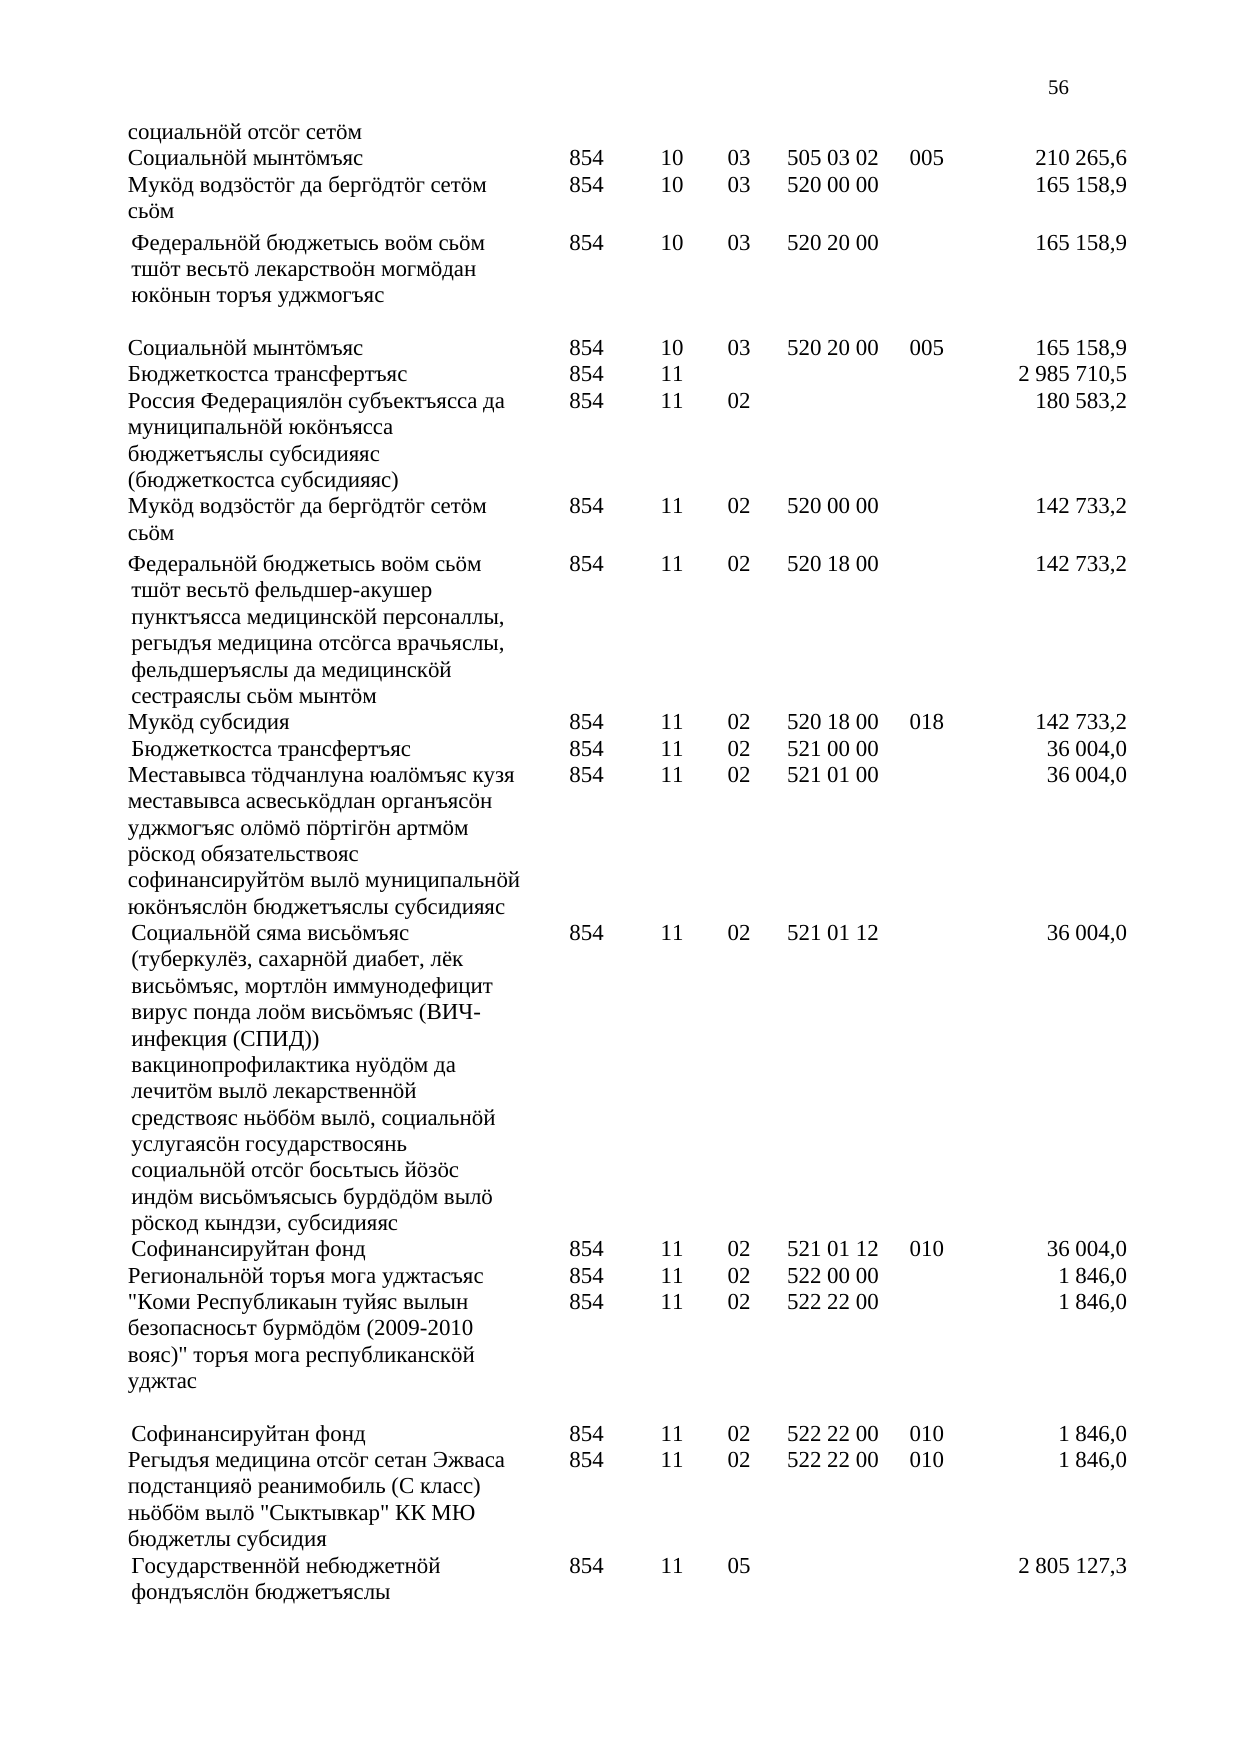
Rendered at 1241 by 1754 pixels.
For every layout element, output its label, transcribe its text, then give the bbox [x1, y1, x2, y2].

table_cell 02 [701, 708, 776, 735]
table_cell 1 846,0 [964, 1288, 1133, 1420]
table_cell 1 846,0 [964, 1420, 1133, 1446]
table_cell 520 20 00 [776, 229, 889, 334]
table_cell 02 [701, 1446, 776, 1552]
table_cell [1133, 1235, 1170, 1262]
table_cell [889, 761, 964, 919]
table_cell 520 18 00 [776, 550, 889, 708]
table_cell 005 [889, 145, 964, 171]
table_cell 02 [701, 1288, 776, 1420]
table_cell 11 [643, 1552, 701, 1604]
table_cell Меставывса тöдчанлуна юалöмъяс кузя меставывса асвеськöдлан органъясöн уджмогъяс олöмö пöртігöн артмöм рöскод обязательствояс софинансируйтöм вылö муниципальнöй юкöнъяслöн бюджетъяслы субсидияяс [122, 761, 530, 919]
table_cell 02 [701, 735, 776, 761]
table_cell [889, 1288, 964, 1420]
table_cell 02 [701, 1262, 776, 1288]
table_cell 10 [643, 145, 701, 171]
table_cell 854 [530, 171, 643, 229]
table_cell 2 985 710,5 [964, 361, 1133, 387]
table_cell 10 [643, 229, 701, 334]
table_cell 854 [530, 1420, 643, 1446]
table_cell [1133, 919, 1170, 1235]
table_cell [1133, 229, 1170, 334]
table_cell [1133, 1446, 1170, 1552]
table_cell 165 158,9 [964, 171, 1133, 229]
table_cell 02 [701, 1420, 776, 1446]
table_cell Федеральнöй бюджетысь воöм сьöм тшöт весьтö лекарствоöн могмöдан юкöнын торъя уджмогъяс [122, 229, 530, 334]
table_cell [1133, 118, 1170, 144]
table_cell 11 [643, 387, 701, 492]
table_cell 36 004,0 [964, 1235, 1133, 1262]
table_cell 854 [530, 761, 643, 919]
table_cell 11 [643, 1235, 701, 1262]
table_cell 522 22 00 [776, 1420, 889, 1446]
table_cell Федеральнöй бюджетысь воöм сьöм тшöт весьтö фельдшер-акушер пунктъясса медицинскöй персоналлы, регыдъя медицина отсöгса врачьяслы, фельдшеръяслы да медицинскöй сестраяслы сьöм мынтöм [122, 550, 530, 708]
table_cell Бюджеткостса трансфертъяс [122, 361, 530, 387]
table_cell [889, 1552, 964, 1604]
table_cell Софинансируйтан фонд [122, 1235, 530, 1262]
table_cell [1133, 550, 1170, 708]
table_cell [701, 118, 776, 144]
table_cell 03 [701, 145, 776, 171]
table_cell [964, 118, 1133, 144]
table_cell 520 00 00 [776, 492, 889, 550]
table_cell 02 [701, 919, 776, 1235]
table_cell [1133, 761, 1170, 919]
table_cell 11 [643, 361, 701, 387]
table_cell 10 [643, 171, 701, 229]
table_cell 010 [889, 1420, 964, 1446]
table_cell 520 20 00 [776, 334, 889, 361]
table_cell Мукöд водзöстöг да бергöдтöг сетöм сьöм [122, 171, 530, 229]
table_cell [701, 361, 776, 387]
table_cell 854 [530, 1262, 643, 1288]
table_cell 02 [701, 492, 776, 550]
table_cell 180 583,2 [964, 387, 1133, 492]
table_cell 854 [530, 334, 643, 361]
table_cell 1 846,0 [964, 1262, 1133, 1288]
table_cell 854 [530, 708, 643, 735]
table_cell [1133, 1420, 1170, 1446]
table_cell 11 [643, 550, 701, 708]
table_cell 02 [701, 387, 776, 492]
table_cell 520 00 00 [776, 171, 889, 229]
table_cell 142 733,2 [964, 550, 1133, 708]
table_cell 02 [701, 1235, 776, 1262]
table_cell 522 00 00 [776, 1262, 889, 1288]
table_cell Социальнöй мынтöмъяс [122, 145, 530, 171]
table_cell Бюджеткостса трансфертъяс [122, 735, 530, 761]
table_cell Мукöд водзöстöг да бергöдтöг сетöм сьöм [122, 492, 530, 550]
table_cell [889, 229, 964, 334]
table_cell [530, 118, 643, 144]
table_cell 11 [643, 708, 701, 735]
table_cell 36 004,0 [964, 919, 1133, 1235]
table_cell 11 [643, 735, 701, 761]
table_cell 36 004,0 [964, 761, 1133, 919]
table_cell 854 [530, 387, 643, 492]
table_cell [889, 735, 964, 761]
table_cell Региональнöй торъя мога уджтасъяс [122, 1262, 530, 1288]
table_cell Софинансируйтан фонд [122, 1420, 530, 1446]
table_cell 03 [701, 334, 776, 361]
table_cell 521 01 12 [776, 919, 889, 1235]
table_cell 142 733,2 [964, 708, 1133, 735]
table_cell [1133, 171, 1170, 229]
table_cell [776, 387, 889, 492]
table_cell 521 01 00 [776, 761, 889, 919]
table_cell Мукöд субсидия [122, 708, 530, 735]
table_cell [1133, 708, 1170, 735]
table_cell 11 [643, 1262, 701, 1288]
table_cell 854 [530, 735, 643, 761]
table_cell [889, 361, 964, 387]
table_cell Россия Федерациялöн субъектъясса да муниципальнöй юкöнъясса бюджетъяслы субсидияяс (бюджеткостса субсидияяс) [122, 387, 530, 492]
table_cell 11 [643, 1288, 701, 1420]
table_cell [889, 118, 964, 144]
table_cell 521 00 00 [776, 735, 889, 761]
table_cell Государственнöй небюджетнöй фондъяслöн бюджетъяслы [122, 1552, 530, 1604]
table_cell 11 [643, 761, 701, 919]
table_cell [1133, 1288, 1170, 1420]
table_cell [776, 118, 889, 144]
table_cell 854 [530, 919, 643, 1235]
table_cell 2 805 127,3 [964, 1552, 1133, 1604]
table_cell 03 [701, 171, 776, 229]
table_cell [1133, 334, 1170, 361]
table_cell 210 265,6 [964, 145, 1133, 171]
table_cell 520 18 00 [776, 708, 889, 735]
table_cell [1133, 1552, 1170, 1604]
table_cell Социальнöй сяма висьöмъяс (туберкулёз, сахарнöй диабет, лёк висьöмъяс, мортлöн иммунодефицит вирус понда лоöм висьöмъяс (ВИЧ-инфекция (СПИД)) вакцинопрофилактика нуöдöм да лечитöм вылö лекарственнöй средствояс ньöбöм вылö, социальнöй услугаясöн государствосянь социальнöй отсöг босьтысь йöзöс индöм висьöмъясысь бурдöдöм вылö рöскод кындзи, субсидияяс [122, 919, 530, 1235]
table_cell социальнöй отсöг сетöм [122, 118, 530, 144]
table_cell "Коми Республикаын туйяс вылын безопасносьт бурмöдöм (2009-2010 вояс)" торъя мога республиканскöй уджтас [122, 1288, 530, 1420]
table_cell 521 01 12 [776, 1235, 889, 1262]
table_cell 854 [530, 361, 643, 387]
table_cell 1 846,0 [964, 1446, 1133, 1552]
table_cell Регыдъя медицина отсöг сетан Эжваса подстанцияö реанимобиль (С класс) ньöбöм вылö "Сыктывкар" КК МЮ бюджетлы субсидия [122, 1446, 530, 1552]
table_cell [889, 387, 964, 492]
table_cell 854 [530, 229, 643, 334]
table_cell Социальнöй мынтöмъяс [122, 334, 530, 361]
table_cell 165 158,9 [964, 334, 1133, 361]
table_cell [1133, 1262, 1170, 1288]
table_cell 11 [643, 919, 701, 1235]
table_cell [1133, 387, 1170, 492]
table_cell 505 03 02 [776, 145, 889, 171]
table_cell 522 22 00 [776, 1446, 889, 1552]
table_cell 854 [530, 1235, 643, 1262]
table_cell [643, 118, 701, 144]
table_cell [889, 492, 964, 550]
table_cell 854 [530, 1288, 643, 1420]
table_cell 11 [643, 1446, 701, 1552]
table_cell [889, 919, 964, 1235]
table_cell 854 [530, 1446, 643, 1552]
table_cell 854 [530, 1552, 643, 1604]
table_cell 03 [701, 229, 776, 334]
table_cell 854 [530, 492, 643, 550]
table_cell 02 [701, 761, 776, 919]
table_cell [1133, 735, 1170, 761]
table_cell [1133, 492, 1170, 550]
table_cell 854 [530, 550, 643, 708]
table_cell 11 [643, 1420, 701, 1446]
table_cell 854 [530, 145, 643, 171]
table_cell 018 [889, 708, 964, 735]
table_cell [889, 550, 964, 708]
table_cell [1133, 145, 1170, 171]
table_cell 522 22 00 [776, 1288, 889, 1420]
table_cell 010 [889, 1446, 964, 1552]
table_cell 36 004,0 [964, 735, 1133, 761]
table_cell 11 [643, 492, 701, 550]
table_cell [1133, 361, 1170, 387]
table_cell 010 [889, 1235, 964, 1262]
table_cell 05 [701, 1552, 776, 1604]
table_cell 02 [701, 550, 776, 708]
table_cell 165 158,9 [964, 229, 1133, 334]
table_cell [889, 171, 964, 229]
table_cell 005 [889, 334, 964, 361]
table_cell 142 733,2 [964, 492, 1133, 550]
table_cell [776, 1552, 889, 1604]
table_cell [889, 1262, 964, 1288]
table_cell [776, 361, 889, 387]
table_cell 10 [643, 334, 701, 361]
